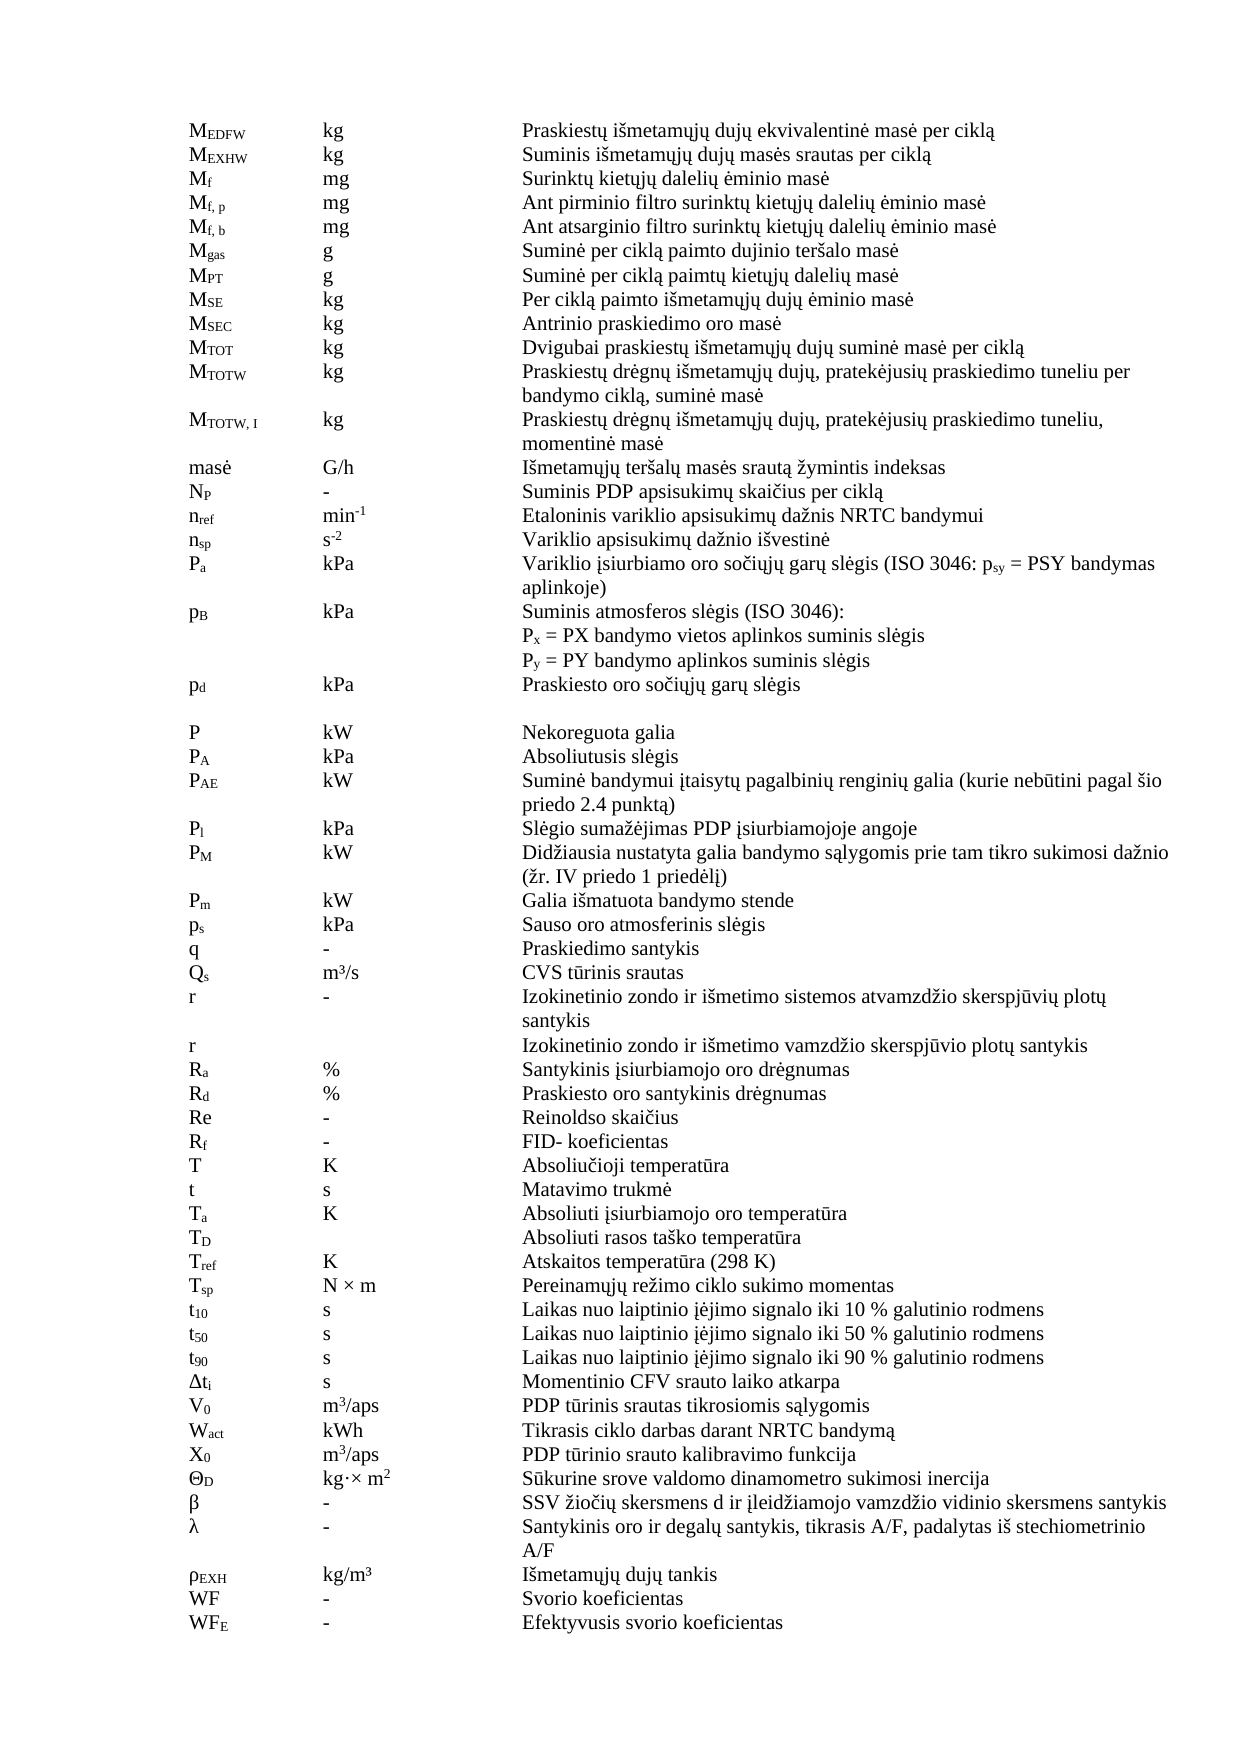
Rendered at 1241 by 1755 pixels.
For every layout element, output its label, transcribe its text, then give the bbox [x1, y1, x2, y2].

table_cell MEXHW [177, 142, 311, 166]
table_cell Sūkurine srove valdomo dinamometro sukimosi inercija [511, 1466, 1181, 1490]
table_cell Ra [177, 1057, 311, 1081]
table_cell K [311, 1153, 511, 1177]
table_cell Etaloninis variklio apsisukimų dažnis NRTC bandymui [511, 503, 1181, 527]
table_cell kW [311, 720, 511, 744]
table_cell - [311, 479, 511, 503]
table_cell kg [311, 407, 511, 455]
table_cell Suminis atmosferos slėgis (ISO 3046): Px = PX bandymo vietos aplinkos suminis slėgis Py = PY bandymo aplinkos suminis slėgis [511, 599, 1181, 672]
table_cell kW [311, 840, 511, 888]
table_cell N × m [311, 1273, 511, 1297]
table_cell Tikrasis ciklo darbas darant NRTC bandymą [511, 1418, 1181, 1442]
table_cell TD [177, 1225, 311, 1249]
table_cell Absoliučioji temperatūra [511, 1153, 1181, 1177]
table_cell kg [311, 142, 511, 166]
table_cell Pm [177, 888, 311, 912]
table_cell Tsp [177, 1273, 311, 1297]
table_cell G/h [311, 455, 511, 479]
table_cell kg·× m2 [311, 1466, 511, 1490]
table_cell kWh [311, 1418, 511, 1442]
table_cell nsp [177, 527, 311, 551]
table_cell MEDFW [177, 118, 311, 142]
table_cell Ant atsarginio filtro surinktų kietųjų dalelių ėminio masė [511, 214, 1181, 238]
table_cell Wact [177, 1418, 311, 1442]
table_cell PAE [177, 768, 311, 816]
table_cell Absoliuti įsiurbiamojo oro temperatūra [511, 1201, 1181, 1225]
table_cell FID- koeficientas [511, 1129, 1181, 1153]
table_cell Mf, p [177, 190, 311, 214]
table_cell kg/m³ [311, 1562, 511, 1586]
table_cell Atskaitos temperatūra (298 K) [511, 1249, 1181, 1273]
table_cell min-1 [311, 503, 511, 527]
table_cell m3/aps [311, 1442, 511, 1466]
table_cell Izokinetinio zondo ir išmetimo sistemos atvamzdžio skerspjūvių plotų santykis [511, 984, 1181, 1032]
table_cell Mf [177, 166, 311, 190]
table_cell Santykinis oro ir degalų santykis, tikrasis A/F, padalytas iš stechiometrinio A/F [511, 1514, 1181, 1562]
table_cell kg [311, 311, 511, 335]
table_cell WFE [177, 1610, 311, 1634]
table_cell Suminė per ciklą paimtų kietųjų dalelių masė [511, 263, 1181, 287]
table_cell ΘD [177, 1466, 311, 1490]
table_cell kPa [311, 599, 511, 672]
table_cell t50 [177, 1321, 311, 1345]
table_cell Dvigubai praskiestų išmetamųjų dujų suminė masė per ciklą [511, 335, 1181, 359]
table_cell T [177, 1153, 311, 1177]
table_cell K [311, 1201, 511, 1225]
table_cell Praskiestų drėgnų išmetamųjų dujų, pratekėjusių praskiedimo tuneliu, momentinė masė [511, 407, 1181, 455]
table_cell Absoliutusis slėgis [511, 744, 1181, 768]
table_cell mg [311, 190, 511, 214]
table_cell X0 [177, 1442, 311, 1466]
table_cell Laikas nuo laiptinio įėjimo signalo iki 90 % galutinio rodmens [511, 1345, 1181, 1369]
table_cell g [311, 239, 511, 262]
table_cell Praskiedimo santykis [511, 936, 1181, 960]
table_cell MPT [177, 263, 311, 287]
table_cell P [177, 720, 311, 744]
table_cell Laikas nuo laiptinio įėjimo signalo iki 10 % galutinio rodmens [511, 1297, 1181, 1321]
table_cell ps [177, 912, 311, 936]
table_cell SSV žiočių skersmens d ir įleidžiamojo vamzdžio vidinio skersmens santykis [511, 1490, 1181, 1514]
table_cell kPa [311, 744, 511, 768]
table_cell Antrinio praskiedimo oro masė [511, 311, 1181, 335]
table_cell % [311, 1057, 511, 1081]
table_cell s [311, 1369, 511, 1393]
table_cell Pl [177, 816, 311, 840]
table_cell g [311, 263, 511, 287]
table_cell Praskiesto oro santykinis drėgnumas [511, 1081, 1181, 1105]
table_cell t90 [177, 1345, 311, 1369]
table_cell Sauso oro atmosferinis slėgis [511, 912, 1181, 936]
table_cell nref [177, 503, 311, 527]
table_cell r [177, 984, 311, 1032]
table_cell Izokinetinio zondo ir išmetimo vamzdžio skerspjūvio plotų santykis [511, 1033, 1181, 1057]
table_cell [311, 1033, 511, 1057]
table_cell Praskiestų išmetamųjų dujų ekvivalentinė masė per ciklą [511, 118, 1181, 142]
table_cell t10 [177, 1297, 311, 1321]
table_cell Suminis PDP apsisukimų skaičius per ciklą [511, 479, 1181, 503]
table_cell β [177, 1490, 311, 1514]
table_cell Praskiesto oro sočiųjų garų slėgis [511, 672, 1181, 696]
table_cell mg [311, 214, 511, 238]
table_cell Pa [177, 551, 311, 599]
table_cell t [177, 1177, 311, 1201]
table_cell Išmetamųjų teršalų masės srautą žymintis indeksas [511, 455, 1181, 479]
table_cell Absoliuti rasos taško temperatūra [511, 1225, 1181, 1249]
table_cell MSE [177, 287, 311, 311]
table_cell Matavimo trukmė [511, 1177, 1181, 1201]
table_cell NP [177, 479, 311, 503]
table_cell [311, 696, 511, 720]
table_cell Santykinis įsiurbiamojo oro drėgnumas [511, 1057, 1181, 1081]
table_cell [177, 696, 311, 720]
table_cell Efektyvusis svorio koeficientas [511, 1610, 1181, 1634]
table_cell m³/s [311, 960, 511, 984]
table_cell Suminė per ciklą paimto dujinio teršalo masė [511, 239, 1181, 262]
table_cell PDP tūrinis srautas tikrosiomis sąlygomis [511, 1394, 1181, 1417]
table_cell kg [311, 118, 511, 142]
table_cell Variklio apsisukimų dažnio išvestinė [511, 527, 1181, 551]
table_cell kPa [311, 551, 511, 599]
table_cell pB [177, 599, 311, 672]
table_cell Re [177, 1105, 311, 1129]
table_cell r [177, 1033, 311, 1057]
table_cell - [311, 1586, 511, 1610]
table_cell Svorio koeficientas [511, 1586, 1181, 1610]
table_cell kg [311, 359, 511, 407]
table_cell kW [311, 888, 511, 912]
table_cell kg [311, 287, 511, 311]
table_cell λ [177, 1514, 311, 1562]
table_cell Per ciklą paimto išmetamųjų dujų ėminio masė [511, 287, 1181, 311]
table_cell m3/aps [311, 1394, 511, 1417]
table_cell MTOT [177, 335, 311, 359]
table_cell - [311, 1490, 511, 1514]
table_cell MTOTW, I [177, 407, 311, 455]
table_cell Didžiausia nustatyta galia bandymo sąlygomis prie tam tikro sukimosi dažnio (žr. IV priedo 1 priedėlį) [511, 840, 1181, 888]
table_cell pd [177, 672, 311, 696]
table_cell Variklio įsiurbiamo oro sočiųjų garų slėgis (ISO 3046: psy = PSY bandymas aplinkoje) [511, 551, 1181, 599]
table_cell Praskiestų drėgnų išmetamųjų dujų, pratekėjusių praskiedimo tuneliu per bandymo ciklą, suminė masė [511, 359, 1181, 407]
table_cell kg [311, 335, 511, 359]
table_cell MTOTW [177, 359, 311, 407]
table_cell Nekoreguota galia [511, 720, 1181, 744]
table_cell Rf [177, 1129, 311, 1153]
table_cell Mgas [177, 239, 311, 262]
table_cell Ant pirminio filtro surinktų kietųjų dalelių ėminio masė [511, 190, 1181, 214]
table_cell Slėgio sumažėjimas PDP įsiurbiamojoje angoje [511, 816, 1181, 840]
table_cell Momentinio CFV srauto laiko atkarpa [511, 1369, 1181, 1393]
table_cell s [311, 1321, 511, 1345]
table_cell MSEC [177, 311, 311, 335]
table_cell s [311, 1177, 511, 1201]
table_cell [311, 1225, 511, 1249]
table_cell WF [177, 1586, 311, 1610]
table_cell Ta [177, 1201, 311, 1225]
table_cell kPa [311, 912, 511, 936]
table_cell masė [177, 455, 311, 479]
table_cell Qs [177, 960, 311, 984]
table_cell ρEXH [177, 1562, 311, 1586]
table_cell - [311, 1129, 511, 1153]
table_cell K [311, 1249, 511, 1273]
table_cell % [311, 1081, 511, 1105]
table_cell Pereinamųjų režimo ciklo sukimo momentas [511, 1273, 1181, 1297]
table_cell PM [177, 840, 311, 888]
table_cell Galia išmatuota bandymo stende [511, 888, 1181, 912]
table_cell Reinoldso skaičius [511, 1105, 1181, 1129]
table_cell Išmetamųjų dujų tankis [511, 1562, 1181, 1586]
table_cell - [311, 936, 511, 960]
table_cell Laikas nuo laiptinio įėjimo signalo iki 50 % galutinio rodmens [511, 1321, 1181, 1345]
table_cell - [311, 1610, 511, 1634]
table_cell q [177, 936, 311, 960]
table_cell kPa [311, 672, 511, 696]
table_cell Suminė bandymui įtaisytų pagalbinių renginių galia (kurie nebūtini pagal šio priedo 2.4 punktą) [511, 768, 1181, 816]
table_cell s [311, 1297, 511, 1321]
table_cell V0 [177, 1394, 311, 1417]
table_cell Suminis išmetamųjų dujų masės srautas per ciklą [511, 142, 1181, 166]
table_cell - [311, 984, 511, 1032]
table_cell kW [311, 768, 511, 816]
table_cell Rd [177, 1081, 311, 1105]
table_cell PDP tūrinio srauto kalibravimo funkcija [511, 1442, 1181, 1466]
table_cell Mf, b [177, 214, 311, 238]
table_cell - [311, 1514, 511, 1562]
table_cell PA [177, 744, 311, 768]
table_cell Tref [177, 1249, 311, 1273]
table_cell s-2 [311, 527, 511, 551]
table_cell kPa [311, 816, 511, 840]
table_cell Surinktų kietųjų dalelių ėminio masė [511, 166, 1181, 190]
table_cell Δti [177, 1369, 311, 1393]
table_cell mg [311, 166, 511, 190]
table_cell - [311, 1105, 511, 1129]
table_cell CVS tūrinis srautas [511, 960, 1181, 984]
table_cell s [311, 1345, 511, 1369]
table_cell [511, 696, 1181, 720]
